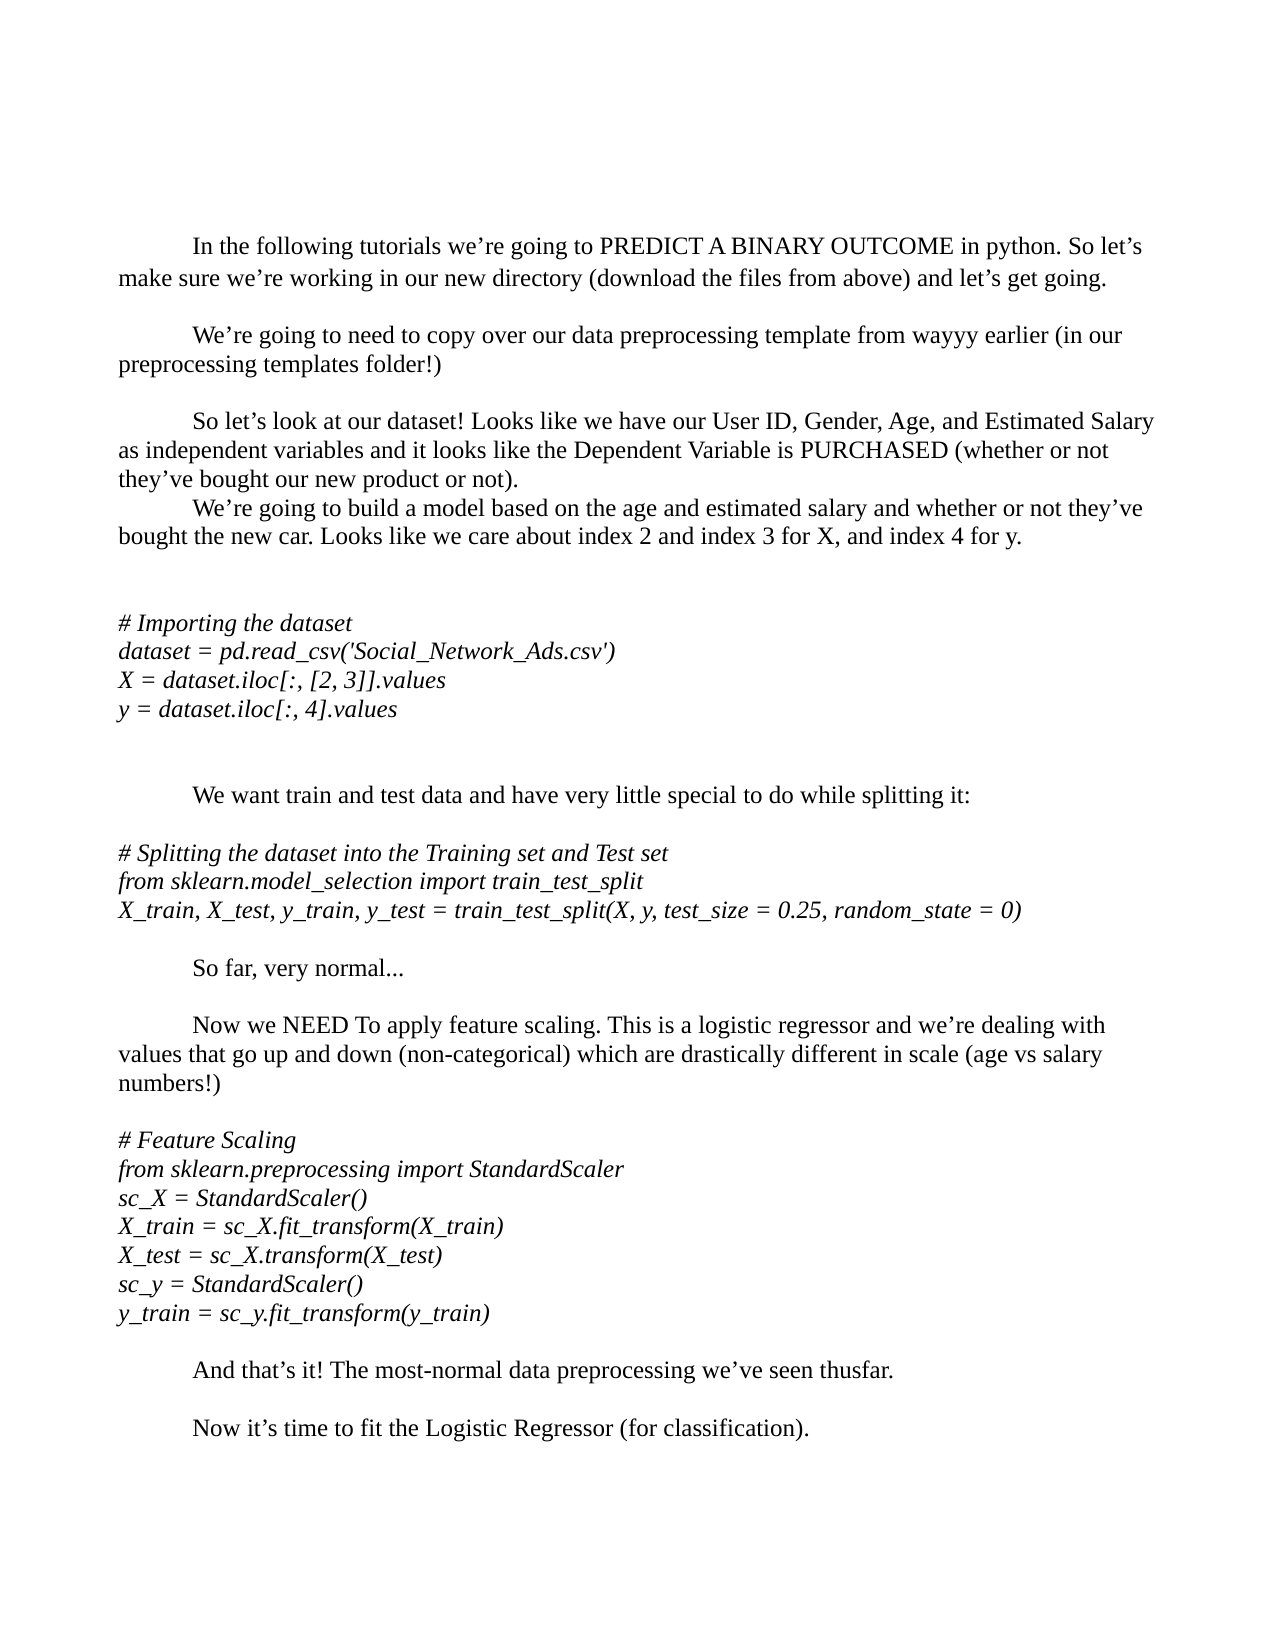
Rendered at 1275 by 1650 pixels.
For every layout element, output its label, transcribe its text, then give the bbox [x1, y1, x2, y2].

text # Splitting the dataset into the Training set and Test set [118, 838, 1157, 866]
text So let’s look at our dataset! Looks like we have our User ID, Gender, Age, and Estimated Salary as independent variables and it looks like the Dependent Variable is PURCHASED (whether or not they’ve bought our new product or not). [118, 406, 1157, 493]
text sc_X = StandardScaler() [118, 1183, 1157, 1211]
text Now we NEED To apply feature scaling. This is a logistic regressor and we’re dealing with values that go up and down (non-categorical) which are drastically different in scale (age vs salary numbers!) [118, 1010, 1157, 1096]
text We want train and test data and have very little special to do while splitting it: [118, 780, 1157, 809]
text # Importing the dataset [118, 608, 1157, 636]
text Now it’s time to fit the Logistic Regressor (for classification). [118, 1413, 1157, 1441]
text from sklearn.preprocessing import StandardScaler [118, 1154, 1157, 1183]
text We’re going to need to copy over our data preprocessing template from wayyy earlier (in our preprocessing templates folder!) [118, 320, 1157, 378]
text X_train, X_test, y_train, y_test = train_test_split(X, y, test_size = 0.25, random_state = 0) [118, 895, 1157, 924]
text X_test = sc_X.transform(X_test) [118, 1240, 1157, 1269]
text y = dataset.iloc[:, 4].values [118, 694, 1157, 723]
text # Feature Scaling [118, 1125, 1157, 1154]
text In the following tutorials we’re going to PREDICT A BINARY OUTCOME in python. So let’s make sure we’re working in our new directory (download the files from above) and let’s get going. [118, 219, 1157, 291]
text from sklearn.model_selection import train_test_split [118, 866, 1157, 895]
text sc_y = StandardScaler() [118, 1269, 1157, 1298]
text X_train = sc_X.fit_transform(X_train) [118, 1211, 1157, 1240]
text y_train = sc_y.fit_transform(y_train) [118, 1298, 1157, 1326]
text dataset = pd.read_csv('Social_Network_Ads.csv') [118, 636, 1157, 665]
text So far, very normal... [118, 953, 1157, 981]
text X = dataset.iloc[:, [2, 3]].values [118, 665, 1157, 694]
text We’re going to build a model based on the age and estimated salary and whether or not they’ve bought the new car. Looks like we care about index 2 and index 3 for X, and index 4 for y. [118, 493, 1157, 550]
text And that’s it! The most-normal data preprocessing we’ve seen thusfar. [118, 1355, 1157, 1384]
